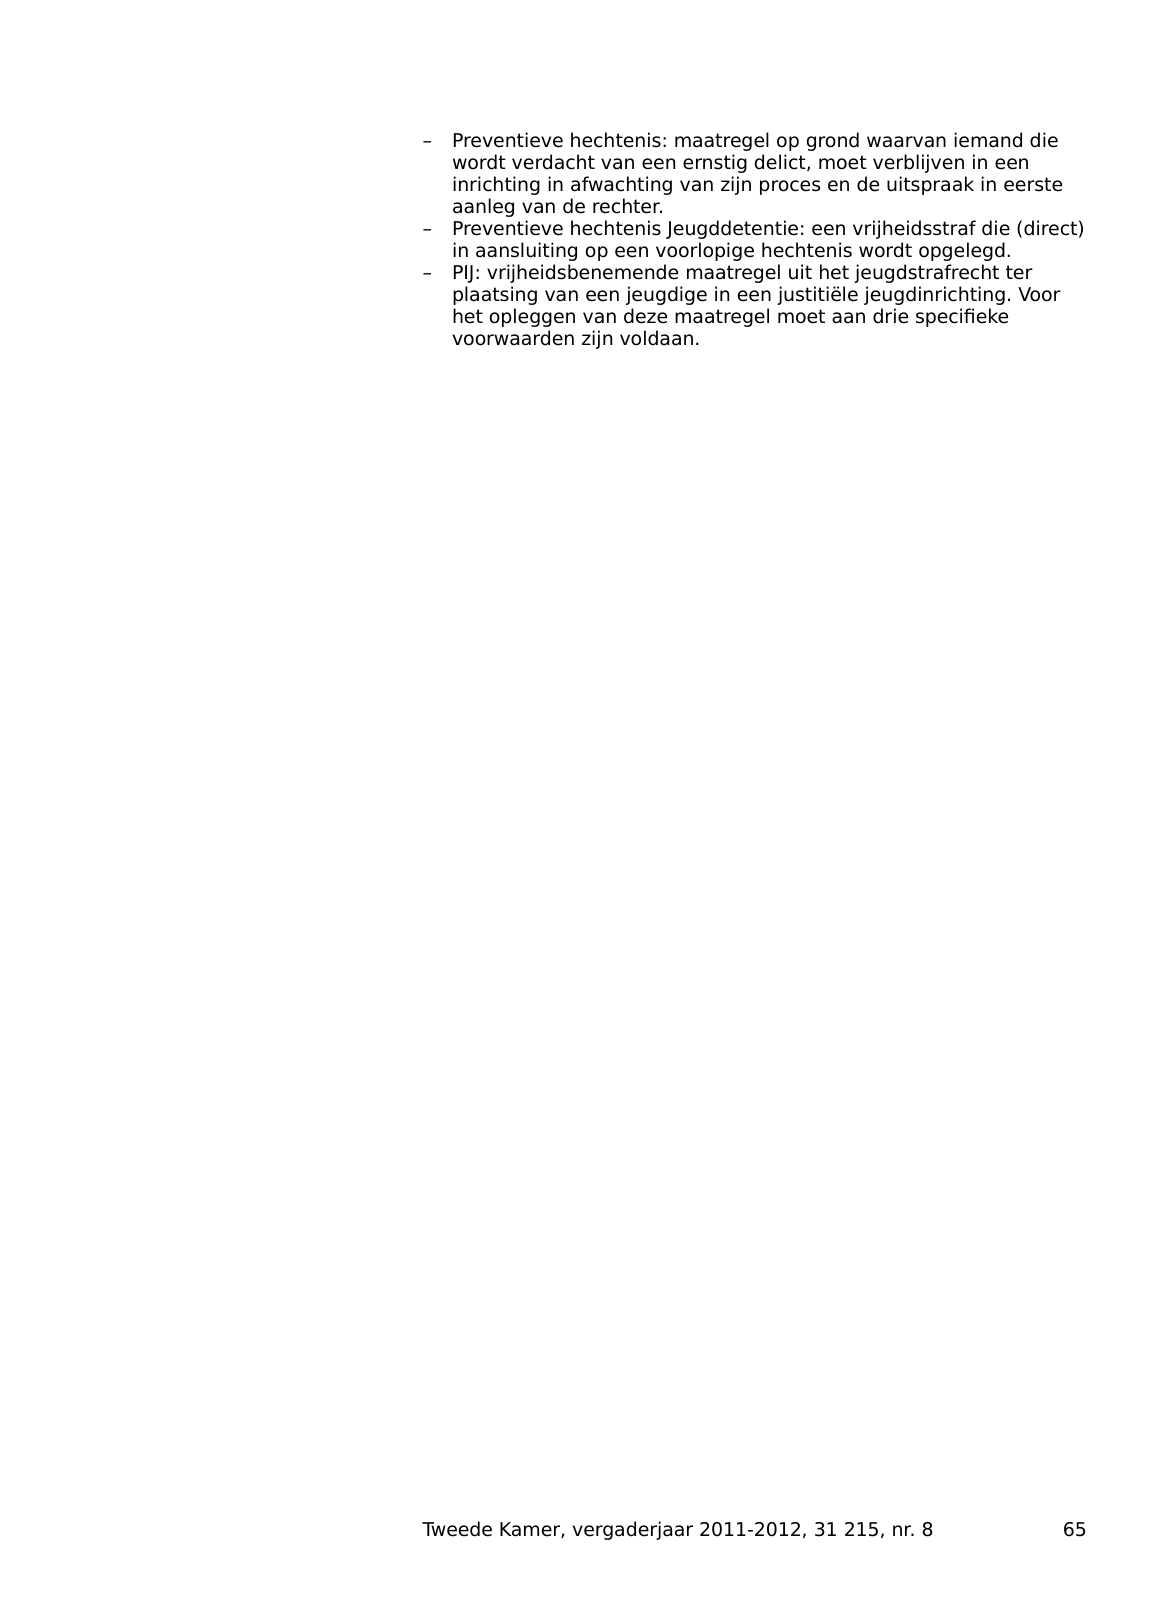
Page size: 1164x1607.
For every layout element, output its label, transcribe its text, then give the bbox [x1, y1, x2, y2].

text – Preventieve hechtenis Jeugddetentie: een vrijheidsstraf die (direct) in aansluiting op een voorlopige hechtenis wordt opgelegd. [422, 218, 1087, 262]
text – Preventieve hechtenis: maatregel op grond waarvan iemand die wordt verdacht van een ernstig delict, moet verblijven in een inrichting in afwachting van zijn proces en de uitspraak in eerste aanleg van de rechter. [422, 130, 1087, 218]
text – PIJ: vrijheidsbenemende maatregel uit het jeugdstrafrecht ter plaatsing van een jeugdige in een justitiële jeugdinrichting. Voor het opleggen van deze maatregel moet aan drie specifieke voorwaarden zijn voldaan. [422, 262, 1087, 350]
